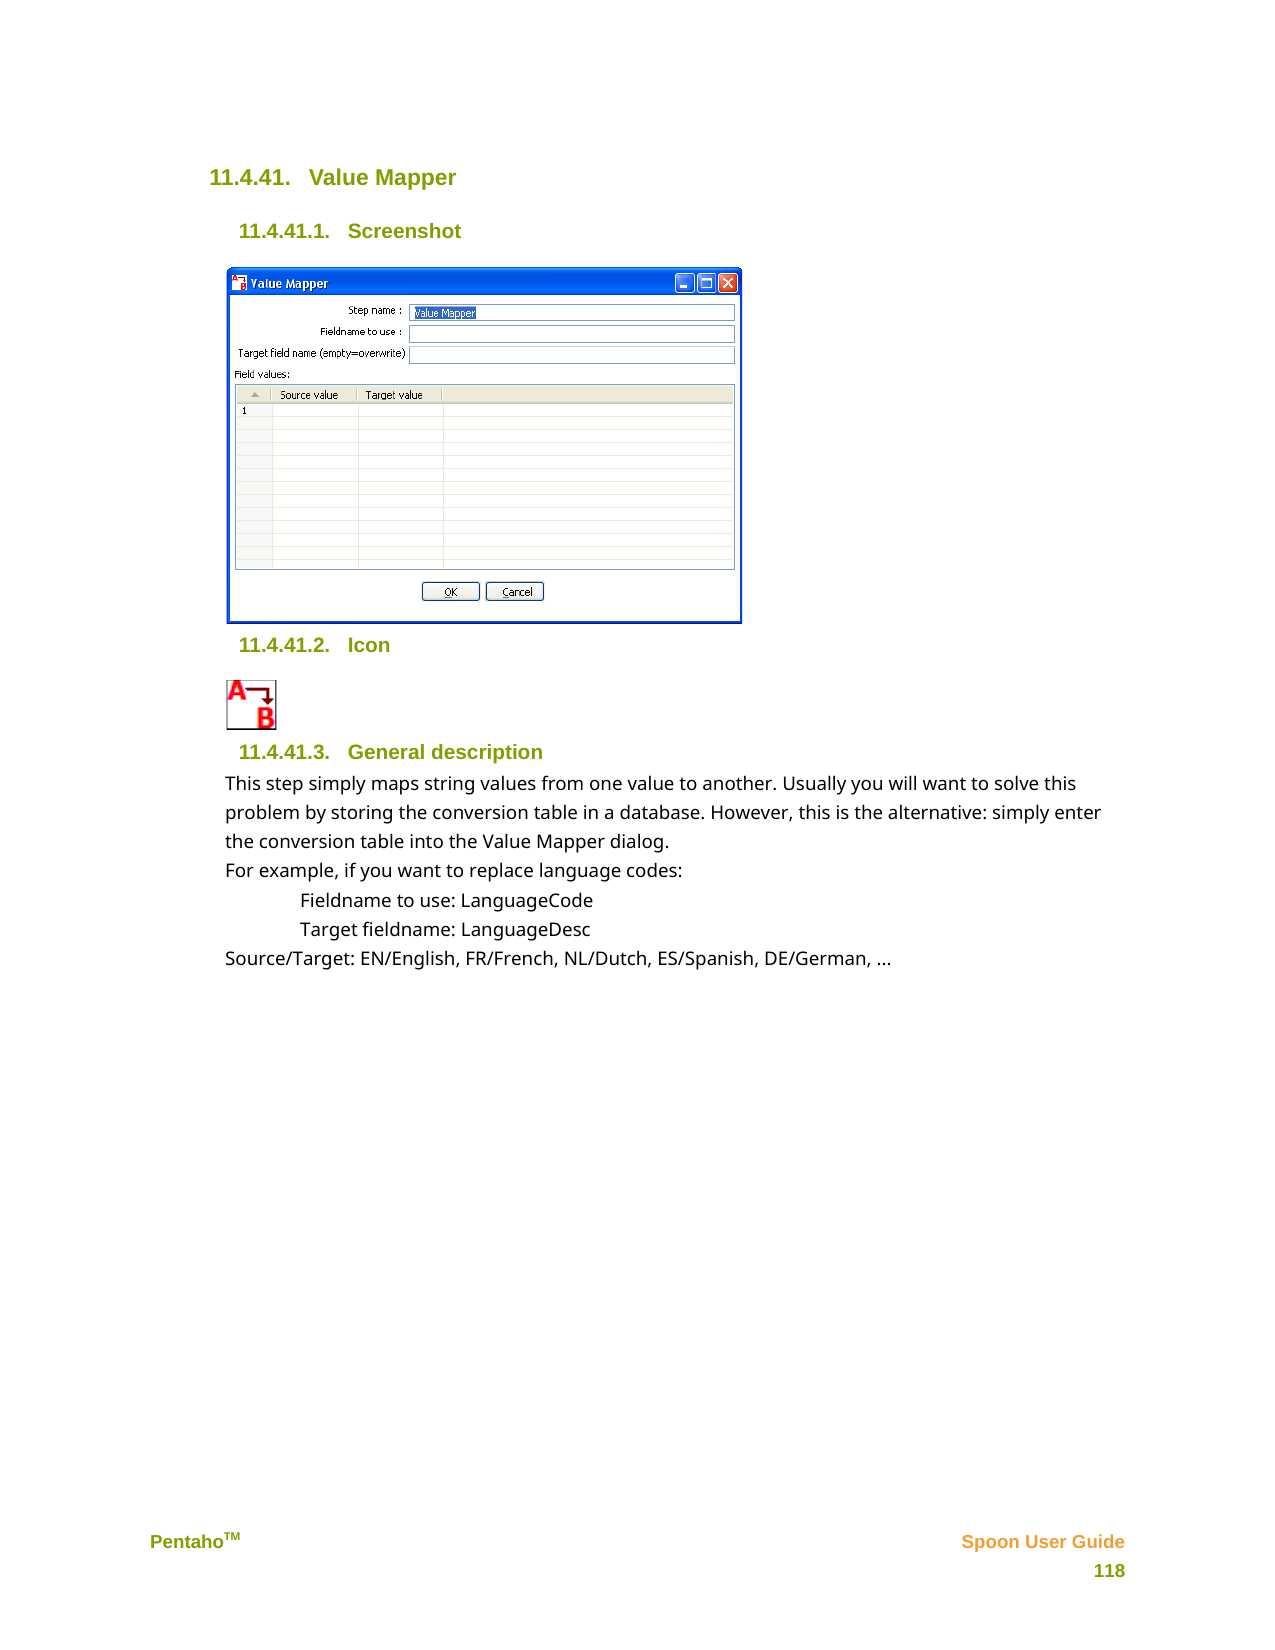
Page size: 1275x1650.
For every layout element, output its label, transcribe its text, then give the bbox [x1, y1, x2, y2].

subtitle Icon [239, 624, 1125, 660]
subtitle Value Mapper [209, 157, 1125, 192]
picture [226, 267, 743, 624]
text For example, if you want to replace language codes: [225, 854, 1125, 884]
subtitle General description [239, 679, 1125, 766]
picture [226, 680, 277, 730]
text Fieldname to use: LanguageCode [300, 884, 1125, 913]
text Target fieldname: LanguageDesc [300, 913, 1125, 942]
text Source/Target: EN/English, FR/French, NL/Dutch, ES/Spanish, DE/German, ... [225, 942, 1125, 971]
text This step simply maps string values from one value to another. Usually you will want to solve this problem by storing the conversion table in a database. However, this is the alternative: simply enter the conversion table into the Value Mapper dialog. [225, 767, 1125, 854]
subtitle Screenshot [239, 211, 1125, 246]
